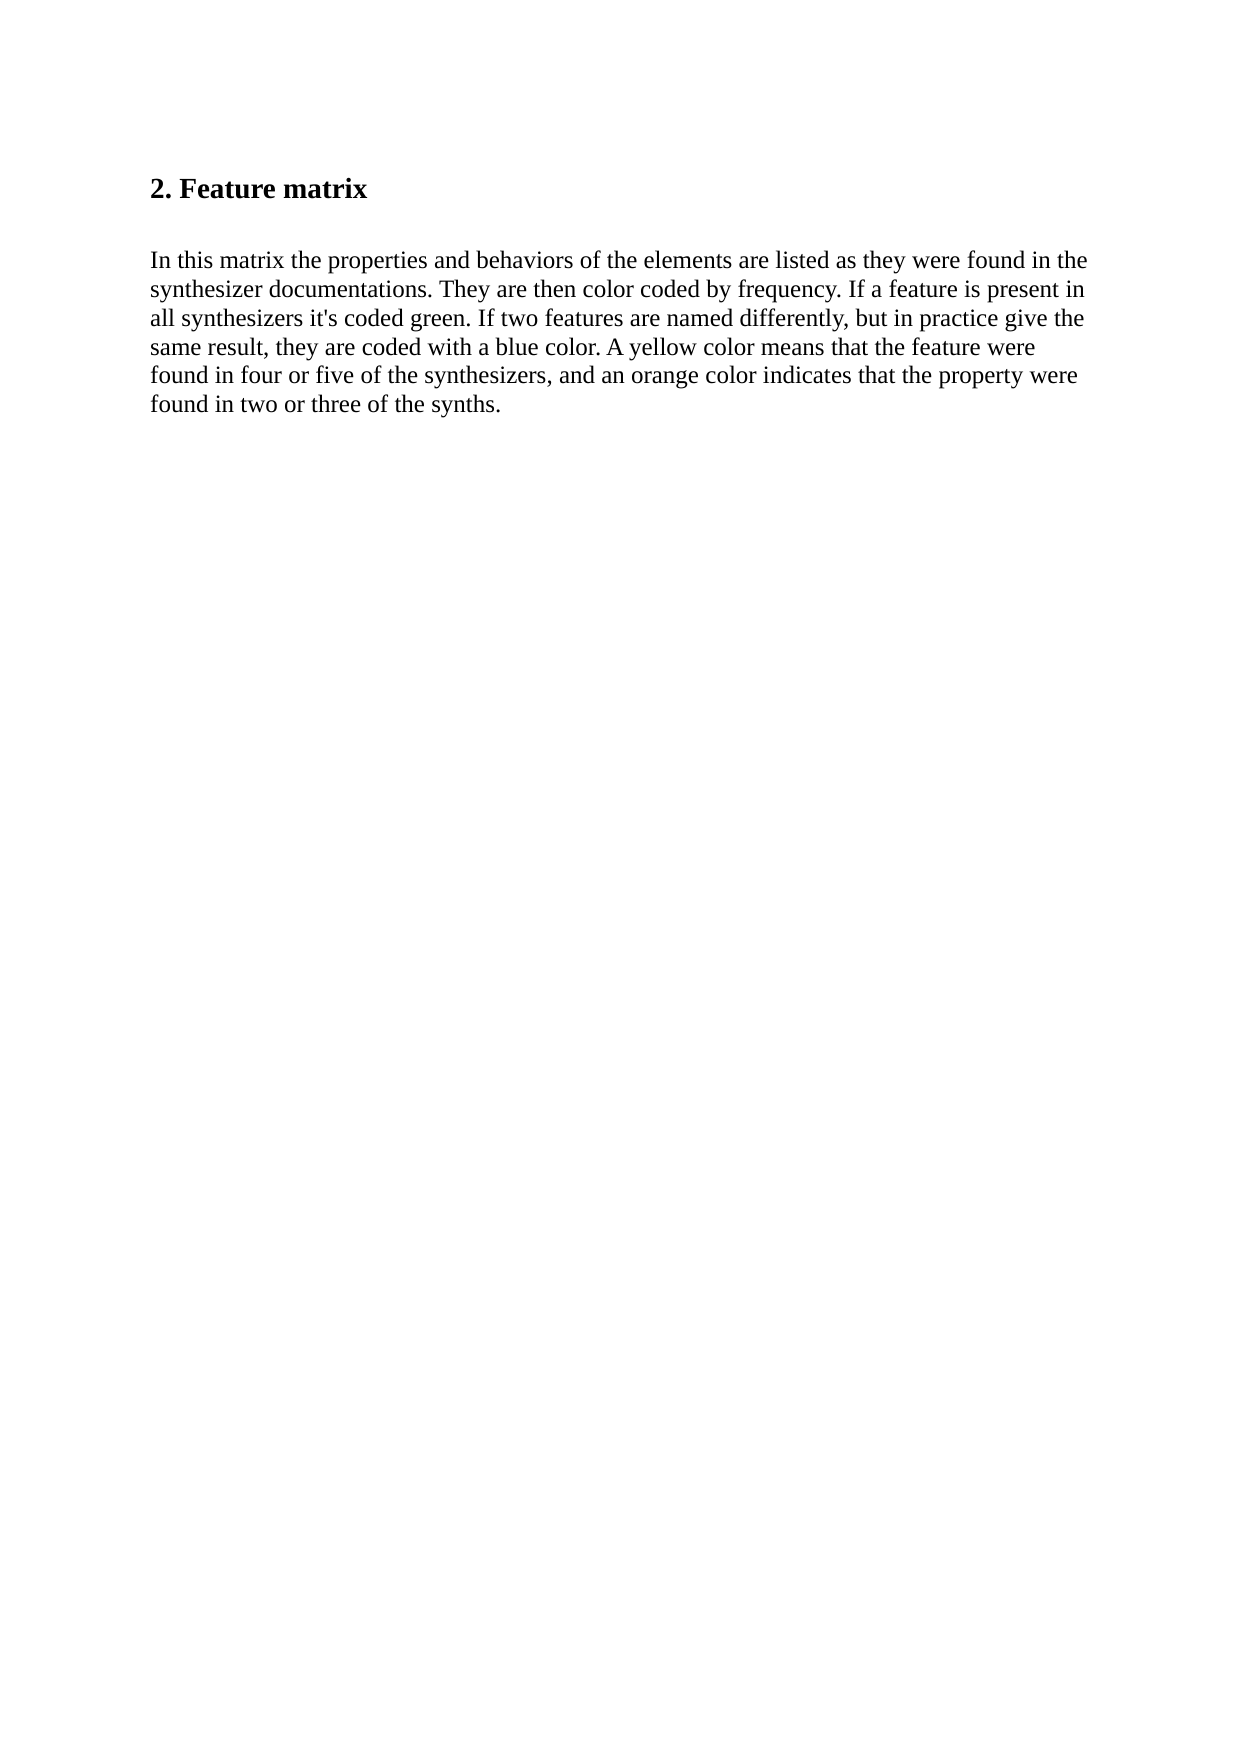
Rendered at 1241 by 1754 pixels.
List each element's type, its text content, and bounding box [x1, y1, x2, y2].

subtitle 2. Feature matrix [150, 171, 1091, 204]
text In this matrix the properties and behaviors of the elements are listed as they were found in the synthesizer documentations. They are then color coded by frequency. If a feature is present in all synthesizers it's coded green. If two features are named differently, but in practice give the same result, they are coded with a blue color. A yellow color means that the feature were found in four or five of the synthesizers, and an orange color indicates that the property were found in two or three of the synths. [150, 246, 1091, 418]
